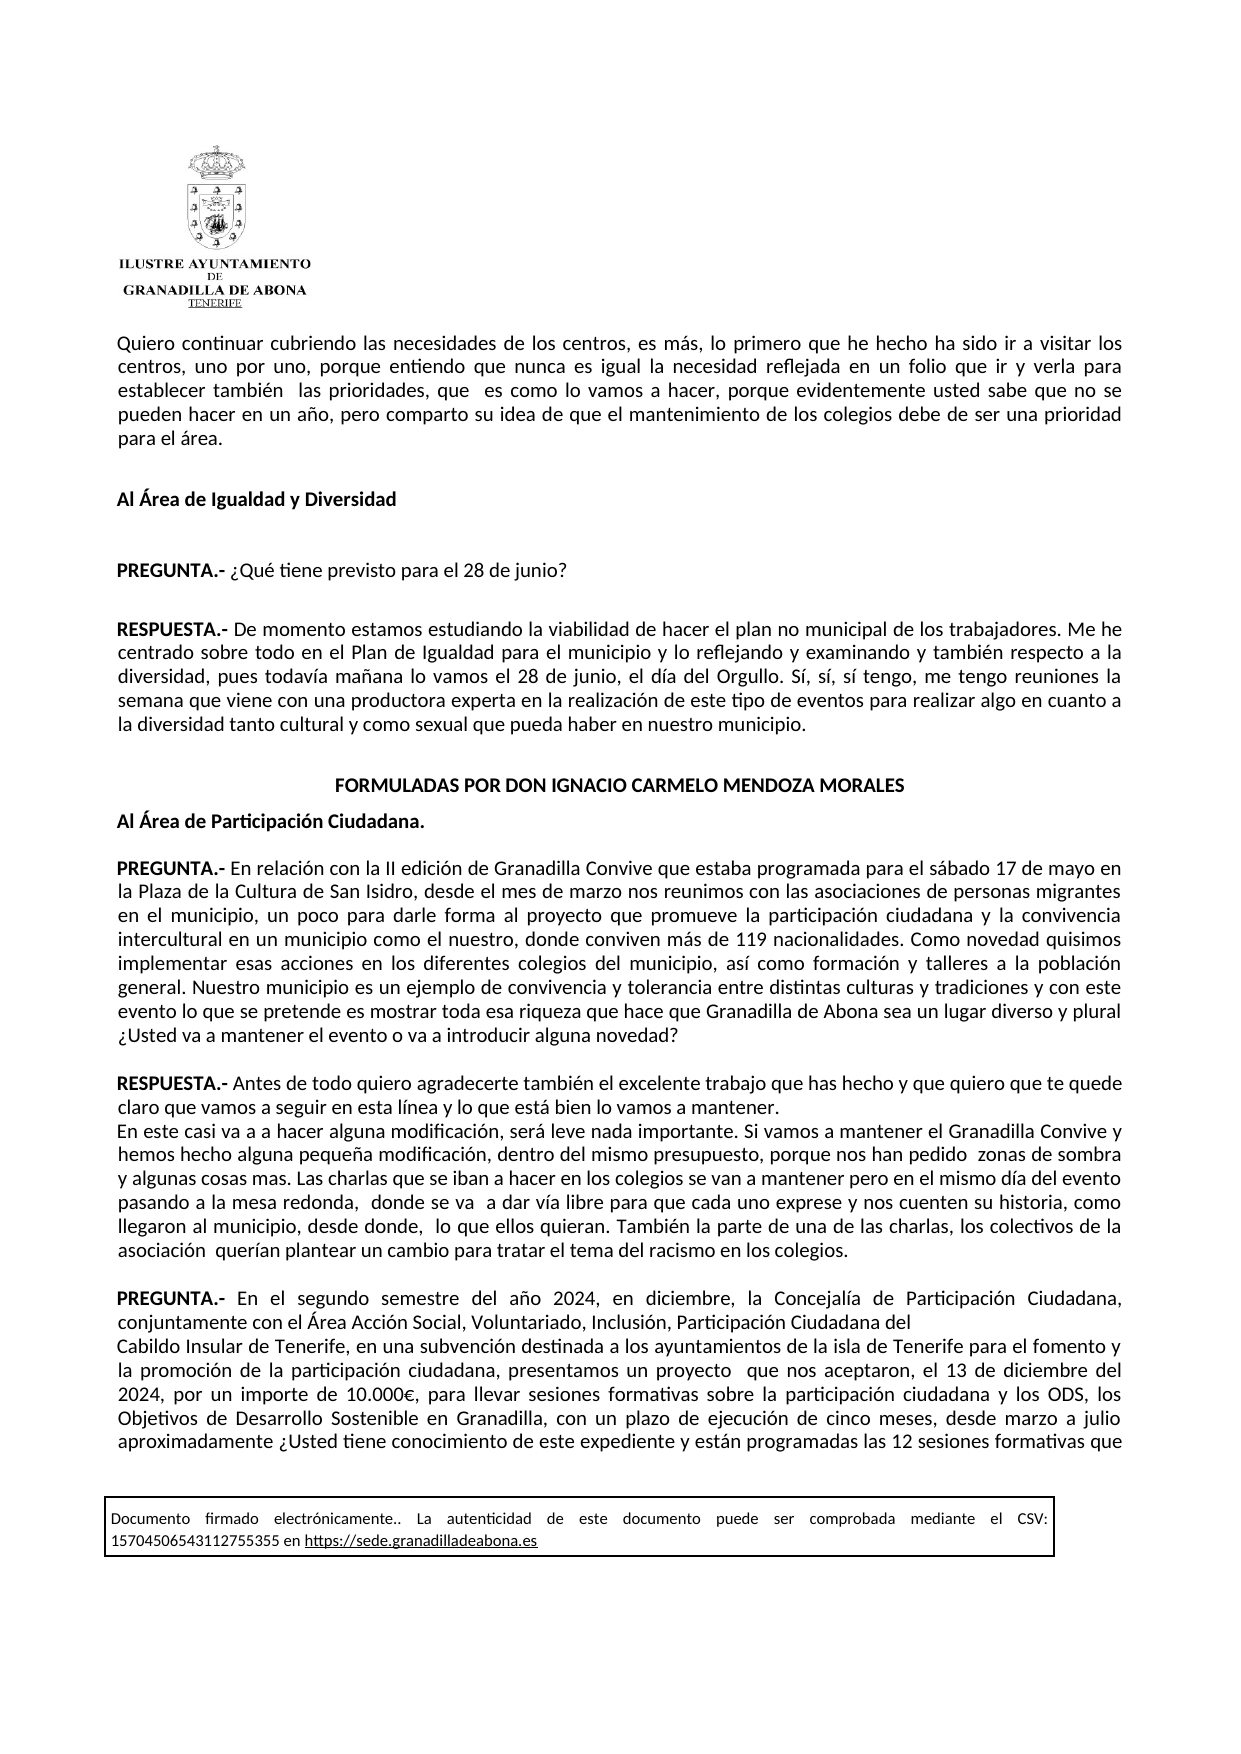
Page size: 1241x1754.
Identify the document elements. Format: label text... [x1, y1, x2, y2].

text Al Área de Participación Ciudadana. [117, 808, 939, 834]
text Cabildo Insular de Tenerife, en una subvención destinada a los ayuntamientos de la isla de Tenerife para el fomento y la promoción de la participación ciudadana, presentamos un proyecto que nos aceptaron, el 13 de diciembre del 2024, por un importe de 10.000€, para llevar sesiones formativas sobre la participación ciudadana y los ODS, los Objetivos de Desarrollo Sostenible en Granadilla, con un plazo de ejecución de cinco meses, desde marzo a julio aproximadamente ¿Usted tiene conocimiento de este expediente y están programadas las 12 sesiones formativas que [117, 1334, 1124, 1454]
text FORMULADAS POR DON IGNACIO CARMELO MENDOZA MORALES [113, 773, 1127, 798]
text Al Área de Igualdad y Diversidad [117, 487, 939, 512]
text PREGUNTA.- ¿Qué tiene previsto para el 28 de junio? [117, 558, 1124, 582]
text En este casi va a a hacer alguna modificación, será leve nada importante. Si vamos a mantener el Granadilla Convive y hemos hecho alguna pequeña modificación, dentro del mismo presupuesto, porque nos han pedido zonas de sombra y algunas cosas mas. Las charlas que se iban a hacer en los colegios se van a mantener pero en el mismo día del evento pasando a la mesa redonda, donde se va a dar vía libre para que cada uno exprese y nos cuenten su historia, como llegaron al municipio, desde donde, lo que ellos quieran. También la parte de una de las charlas, los colectivos de la asociación querían plantear un cambio para tratar el tema del racismo en los colegios. [117, 1119, 1124, 1263]
text RESPUESTA.- De momento estamos estudiando la viabilidad de hacer el plan no municipal de los trabajadores. Me he centrado sobre todo en el Plan de Igualdad para el municipio y lo reflejando y examinando y también respecto a la diversidad, pues todavía mañana lo vamos el 28 de junio, el día del Orgullo. Sí, sí, sí tengo, me tengo reuniones la semana que viene con una productora experta en la realización de este tipo de eventos para realizar algo en cuanto a la diversidad tanto cultural y como sexual que pueda haber en nuestro municipio. [117, 617, 1124, 737]
text Quiero continuar cubriendo las necesidades de los centros, es más, lo primero que he hecho ha sido ir a visitar los centros, uno por uno, porque entiendo que nunca es igual la necesidad reflejada en un folio que ir y verla para establecer también las prioridades, que es como lo vamos a hacer, porque evidentemente usted sabe que no se pueden hacer en un año, pero comparto su idea de que el mantenimiento de los colegios debe de ser una prioridad para el área. [117, 331, 1124, 451]
text PREGUNTA.- En relación con la II edición de Granadilla Convive que estaba programada para el sábado 17 de mayo en la Plaza de la Cultura de San Isidro, desde el mes de marzo nos reunimos con las asociaciones de personas migrantes en el municipio, un poco para darle forma al proyecto que promueve la participación ciudadana y la convivencia intercultural en un municipio como el nuestro, donde conviven más de 119 nacionalidades. Como novedad quisimos implementar esas acciones en los diferentes colegios del municipio, así como formación y talleres a la población general. Nuestro municipio es un ejemplo de convivencia y tolerancia entre distintas culturas y tradiciones y con este evento lo que se pretende es mostrar toda esa riqueza que hace que Granadilla de Abona sea un lugar diverso y plural ¿Usted va a mantener el evento o va a introducir alguna novedad? [117, 856, 1124, 1048]
text PREGUNTA.- En el segundo semestre del año 2024, en diciembre, la Concejalía de Participación Ciudadana, conjuntamente con el Área Acción Social, Voluntariado, Inclusión, Participación Ciudadana del [117, 1287, 1124, 1334]
text RESPUESTA.- Antes de todo quiero agradecerte también el excelente trabajo que has hecho y que quiero que te quede claro que vamos a seguir en esta línea y lo que está bien lo vamos a mantener. [117, 1071, 1124, 1119]
